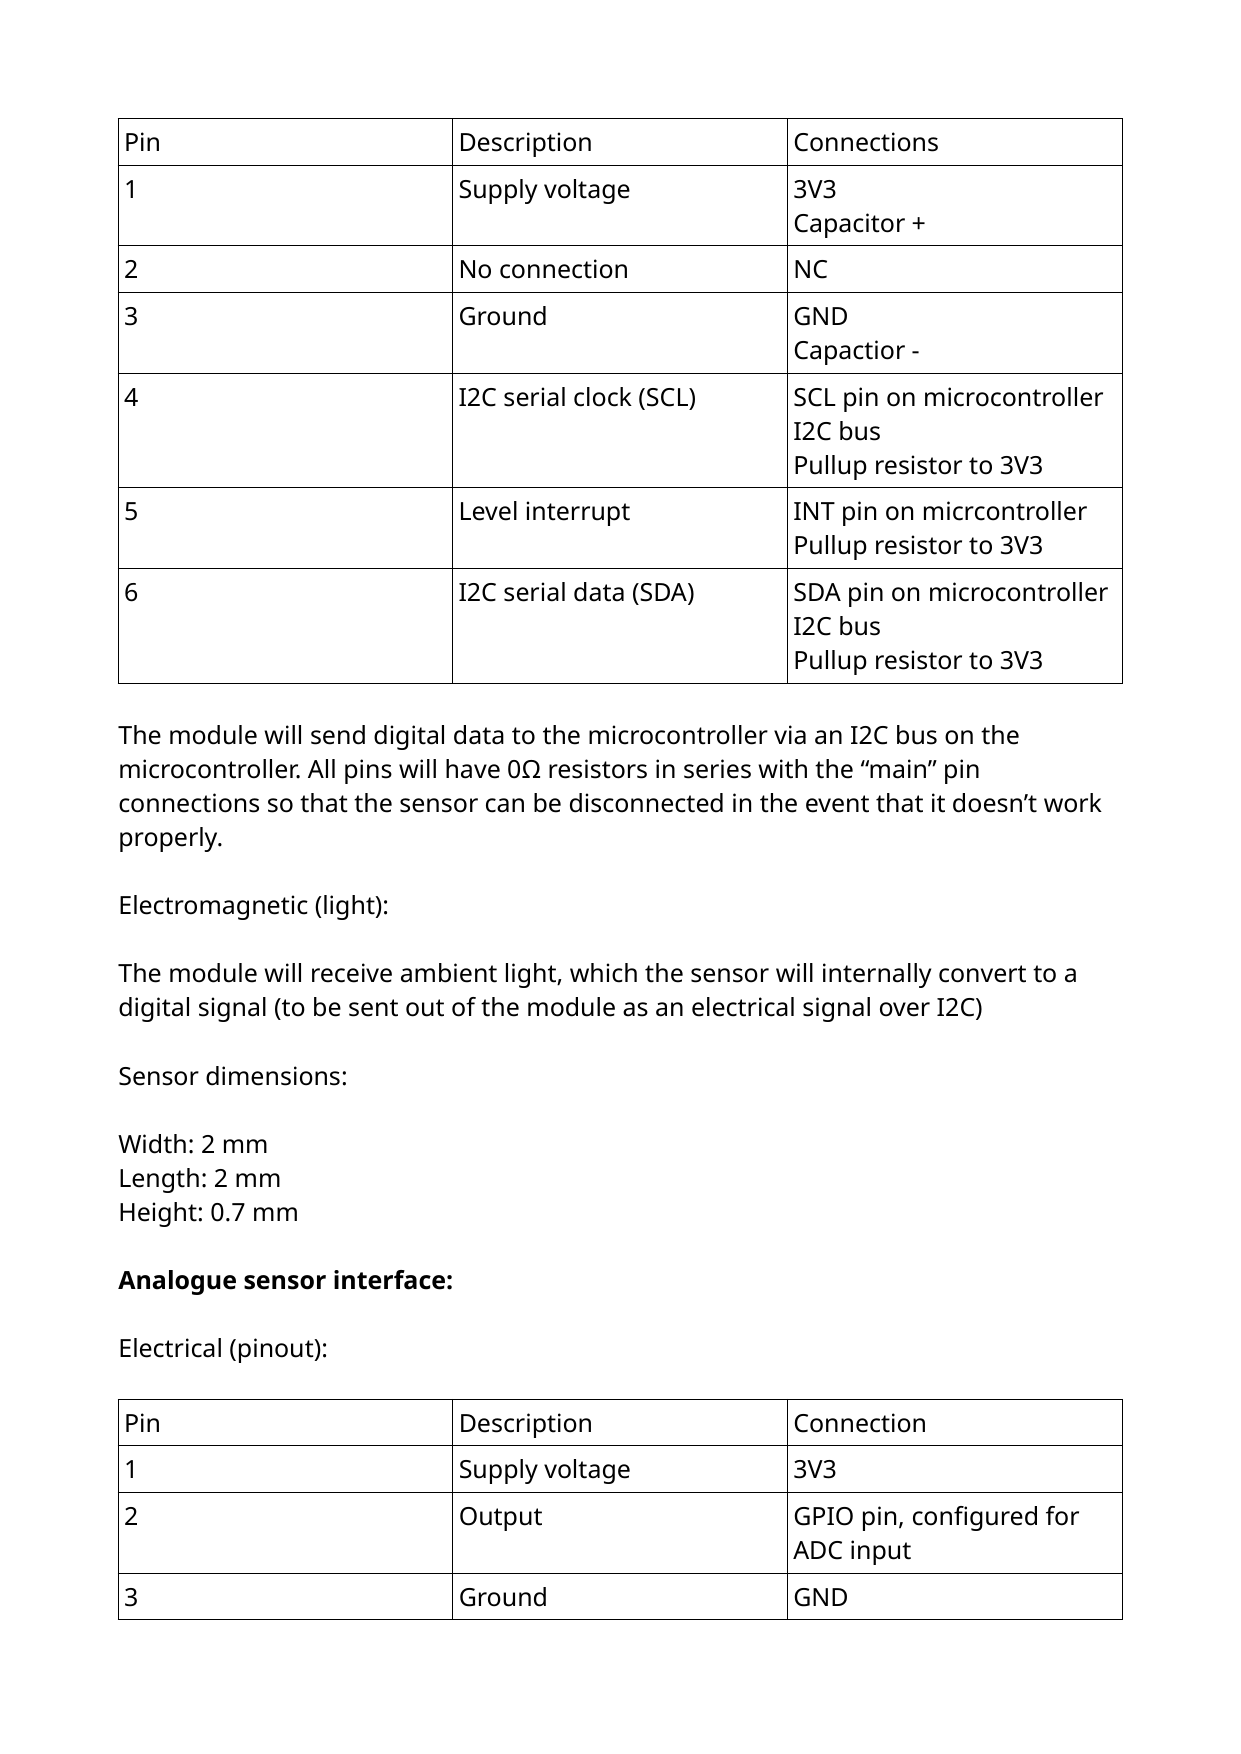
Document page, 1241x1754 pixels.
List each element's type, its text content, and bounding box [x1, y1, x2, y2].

table_cell GND [788, 1574, 1122, 1619]
text The module will send digital data to the microcontroller via an I2C bus on the microcontroller. All pins will have 0Ω resistors in series with the “main” pin connections so that the sensor can be disconnected in the event that it doesn’t work properly. [118, 718, 1122, 854]
text Sensor dimensions: [118, 1058, 1122, 1092]
table_cell 3 [119, 293, 452, 372]
text Electromagnetic (light): [118, 888, 1122, 922]
table_cell SDA pin on microcontroller I2C bus Pullup resistor to 3V3 [788, 569, 1122, 682]
table_header Pin [119, 1400, 452, 1445]
table_header Description [453, 1400, 787, 1445]
table_cell 3 [119, 1574, 452, 1619]
table_cell Level interrupt [453, 488, 787, 568]
table_cell 1 [119, 1446, 452, 1492]
table_cell 3V3 Capacitor + [788, 166, 1122, 245]
table_header Description [453, 119, 787, 165]
table_header Connection [788, 1400, 1122, 1445]
table_cell I2C serial clock (SCL) [453, 374, 787, 487]
text Electrical (pinout): [118, 1331, 1122, 1365]
text Height: 0.7 mm [118, 1194, 1122, 1228]
table_cell Ground [453, 1574, 787, 1619]
table_cell No connection [453, 246, 787, 292]
table_cell GND Capactior - [788, 293, 1122, 372]
table_cell 5 [119, 488, 452, 568]
text Length: 2 mm [118, 1160, 1122, 1194]
text The module will receive ambient light, which the sensor will internally convert to a digital signal (to be sent out of the module as an electrical signal over I2C) [118, 956, 1122, 1024]
table_cell SCL pin on microcontroller I2C bus Pullup resistor to 3V3 [788, 374, 1122, 487]
table_header Pin [119, 119, 452, 165]
table_cell I2C serial data (SDA) [453, 569, 787, 682]
table_cell 4 [119, 374, 452, 487]
table_cell 3V3 [788, 1446, 1122, 1492]
table_cell 2 [119, 1493, 452, 1573]
table_cell 1 [119, 166, 452, 245]
text Analogue sensor interface: [118, 1263, 1122, 1297]
table_cell INT pin on micrcontroller Pullup resistor to 3V3 [788, 488, 1122, 568]
table_cell Supply voltage [453, 1446, 787, 1492]
table_cell GPIO pin, configured for ADC input [788, 1493, 1122, 1573]
table_cell Supply voltage [453, 166, 787, 245]
table_cell Output [453, 1493, 787, 1573]
text Width: 2 mm [118, 1126, 1122, 1160]
table_cell 6 [119, 569, 452, 682]
table_cell 2 [119, 246, 452, 292]
table_cell NC [788, 246, 1122, 292]
table_cell Ground [453, 293, 787, 372]
table_header Connections [788, 119, 1122, 165]
